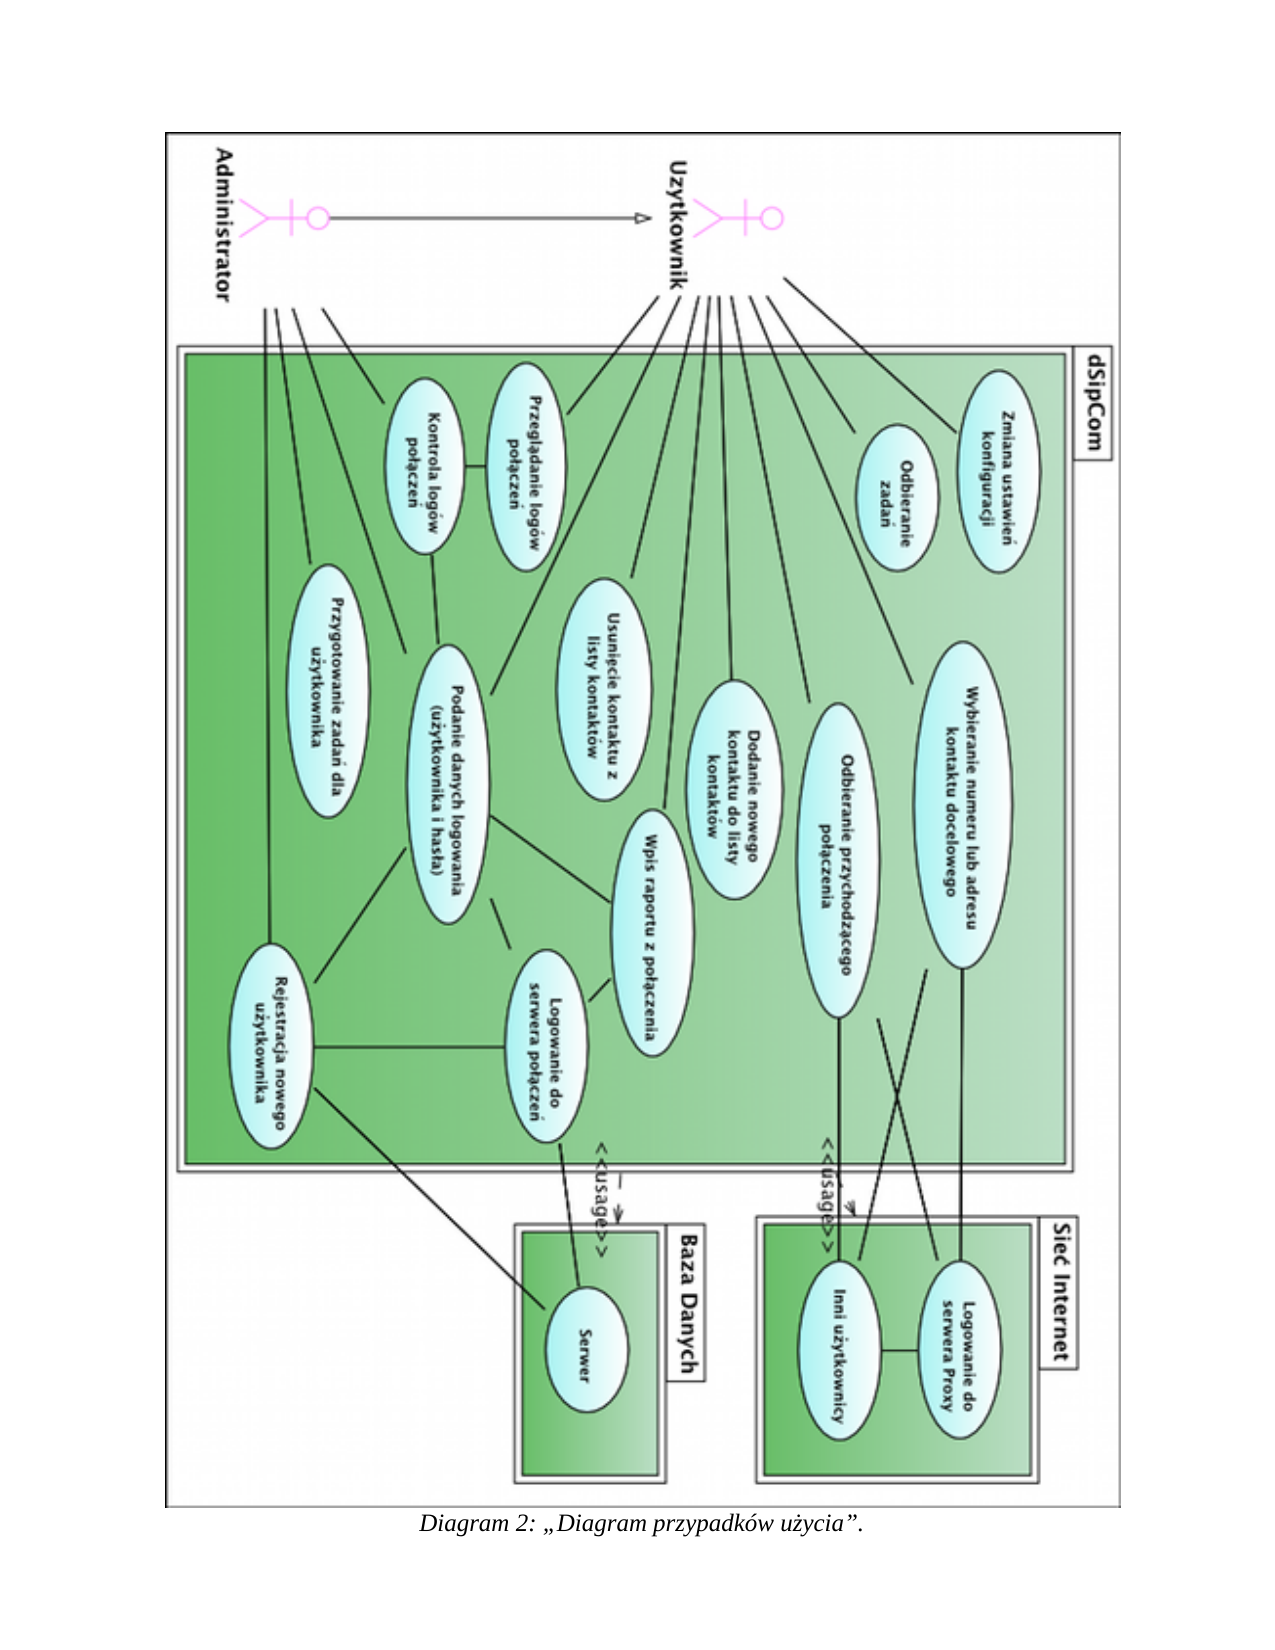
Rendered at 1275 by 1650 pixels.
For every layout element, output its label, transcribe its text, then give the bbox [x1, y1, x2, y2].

picture [165, 132, 1121, 1508]
text Diagram 2: „Diagram przypadków użycia”. [165, 1508, 1121, 1537]
